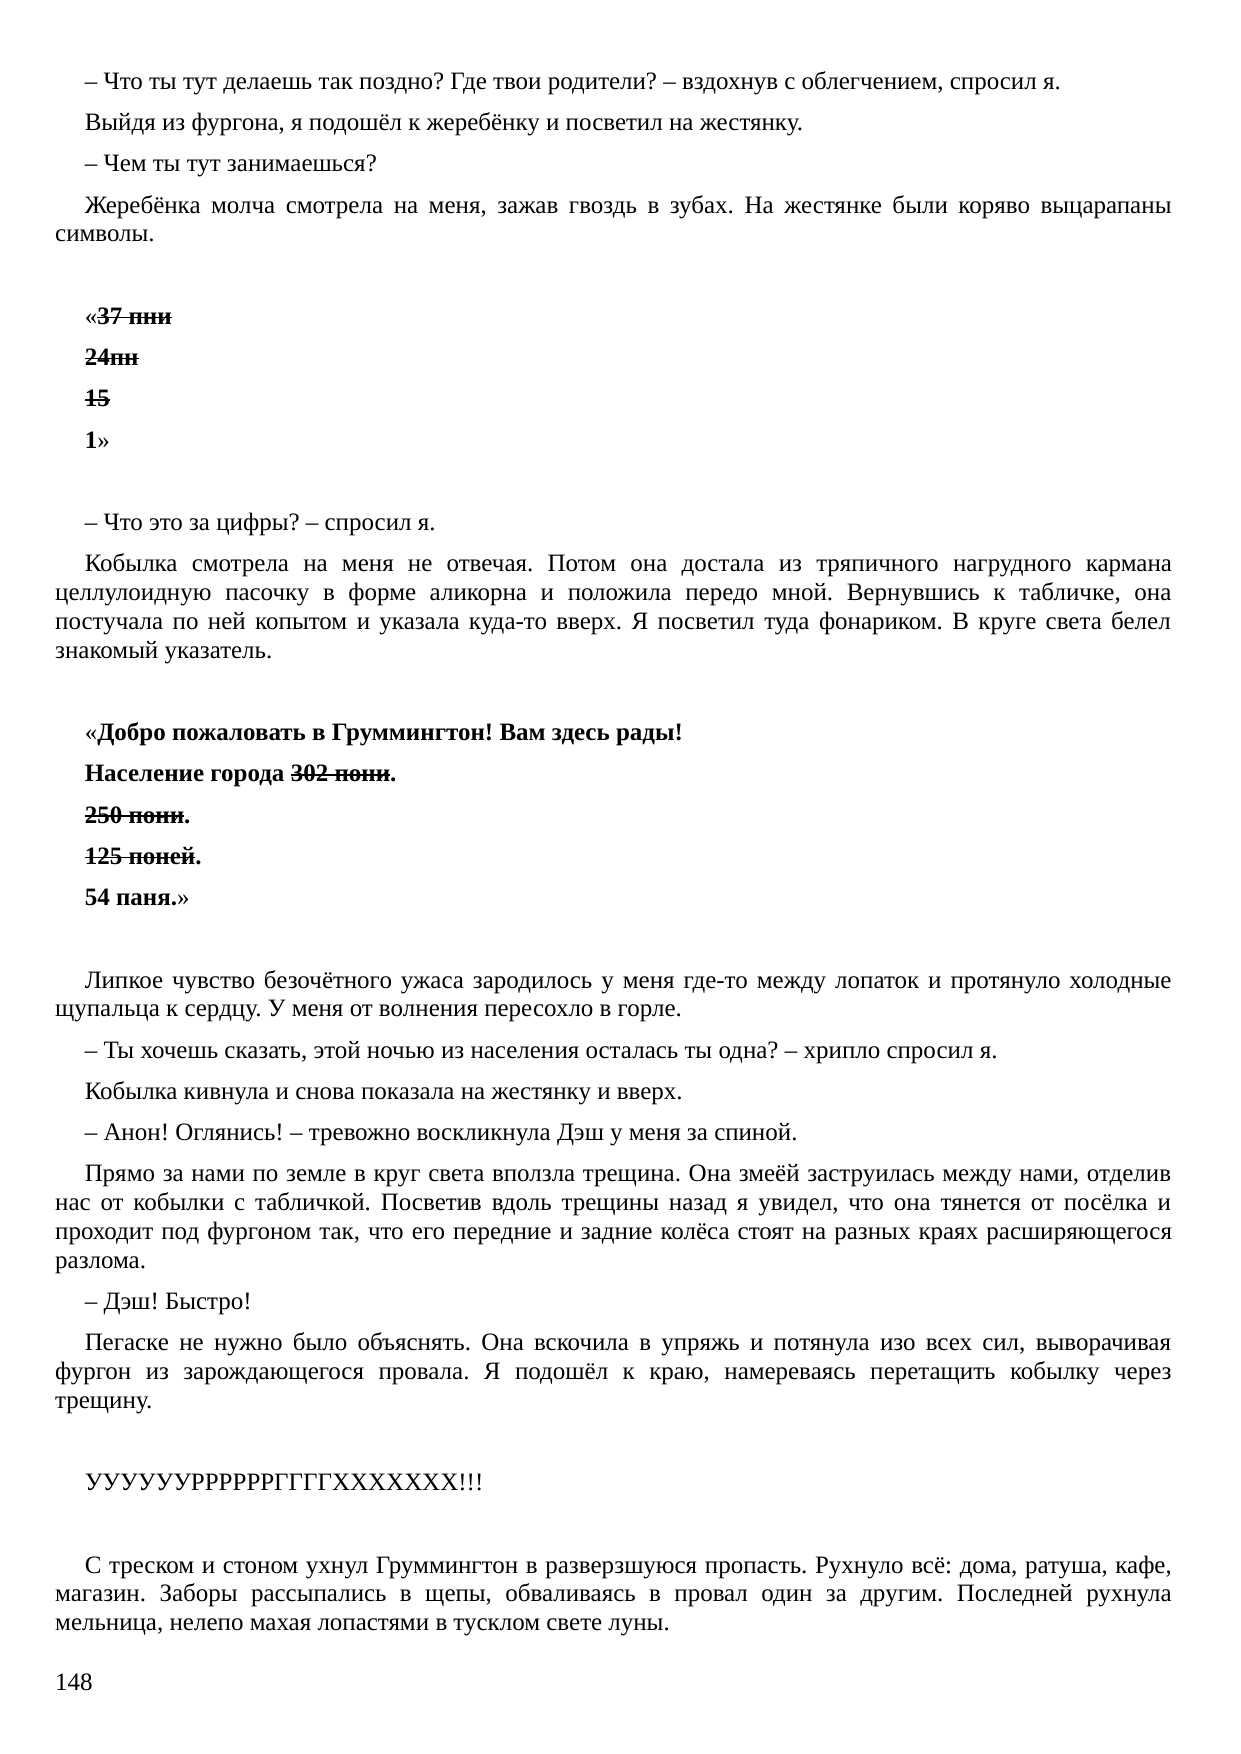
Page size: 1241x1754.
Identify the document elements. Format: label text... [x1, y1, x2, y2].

text УУУУУУРРРРРРГГГГХХХХХХХ!!! [55, 1467, 1173, 1496]
text Кобылка кивнула и снова показала на жестянку и вверх. [55, 1076, 1173, 1105]
text – Что ты тут делаешь так поздно? Где твои родители? – вздохнув с облегчением, спросил я. [55, 66, 1173, 95]
text – Что это за цифры? – спросил я. [55, 507, 1173, 536]
text 1» [55, 425, 1173, 453]
text Кобылка смотрела на меня не отвечая. Потом она достала из тряпичного нагрудного кармана целлулоидную пасочку в форме аликорна и положила передо мной. Вернувшись к табличке, она постучала по ней копытом и указала куда-то вверх. Я посветил туда фонариком. В круге света белел знакомый указатель. [55, 548, 1173, 663]
text Жеребёнка молча смотрела на меня, зажав гвоздь в зубах. На жестянке были коряво выцарапаны символы. [55, 190, 1173, 247]
text Липкое чувство безочётного ужаса зародилось у меня где-то между лопаток и протянуло холодные щупальца к сердцу. У меня от волнения пересохло в горле. [55, 965, 1173, 1022]
text С треском и стоном ухнул Груммингтон в разверзшуюся пропасть. Рухнуло всё: дома, ратуша, кафе, магазин. Заборы рассыпались в щепы, обваливаясь в провал один за другим. Последней рухнула мельница, нелепо махая лопастями в тусклом свете луны. [55, 1550, 1173, 1636]
text 54 паня.» [55, 882, 1173, 911]
text Пегаске не нужно было объяснять. Она вскочила в упряжь и потянула изо всех сил, выворачивая фургон из зарождающегося провала. Я подошёл к краю, намереваясь перетащить кобылку через трещину. [55, 1327, 1173, 1413]
text 125 поней. [55, 841, 1173, 870]
text – Ты хочешь сказать, этой ночью из населения осталась ты одна? – хрипло спросил я. [55, 1035, 1173, 1063]
text «Добро пожаловать в Груммингтон! Вам здесь рады! [55, 717, 1173, 746]
text «37 пни [55, 301, 1173, 330]
text Выйдя из фургона, я подошёл к жеребёнку и посветил на жестянку. [55, 107, 1173, 136]
text 15 [55, 383, 1173, 412]
text 250 пони. [55, 800, 1173, 828]
text Население города 302 пони. [55, 758, 1173, 787]
text 24пн [55, 342, 1173, 371]
text – Дэш! Быстро! [55, 1286, 1173, 1315]
text Прямо за нами по земле в круг света вползла трещина. Она змеёй заструилась между нами, отделив нас от кобылки с табличкой. Посветив вдоль трещины назад я увидел, что она тянется от посёлка и проходит под фургоном так, что его передние и задние колёса стоят на разных краях расширяющегося разлома. [55, 1158, 1173, 1273]
text – Чем ты тут занимаешься? [55, 148, 1173, 177]
text – Анон! Оглянись! – тревожно воскликнула Дэш у меня за спиной. [55, 1117, 1173, 1146]
